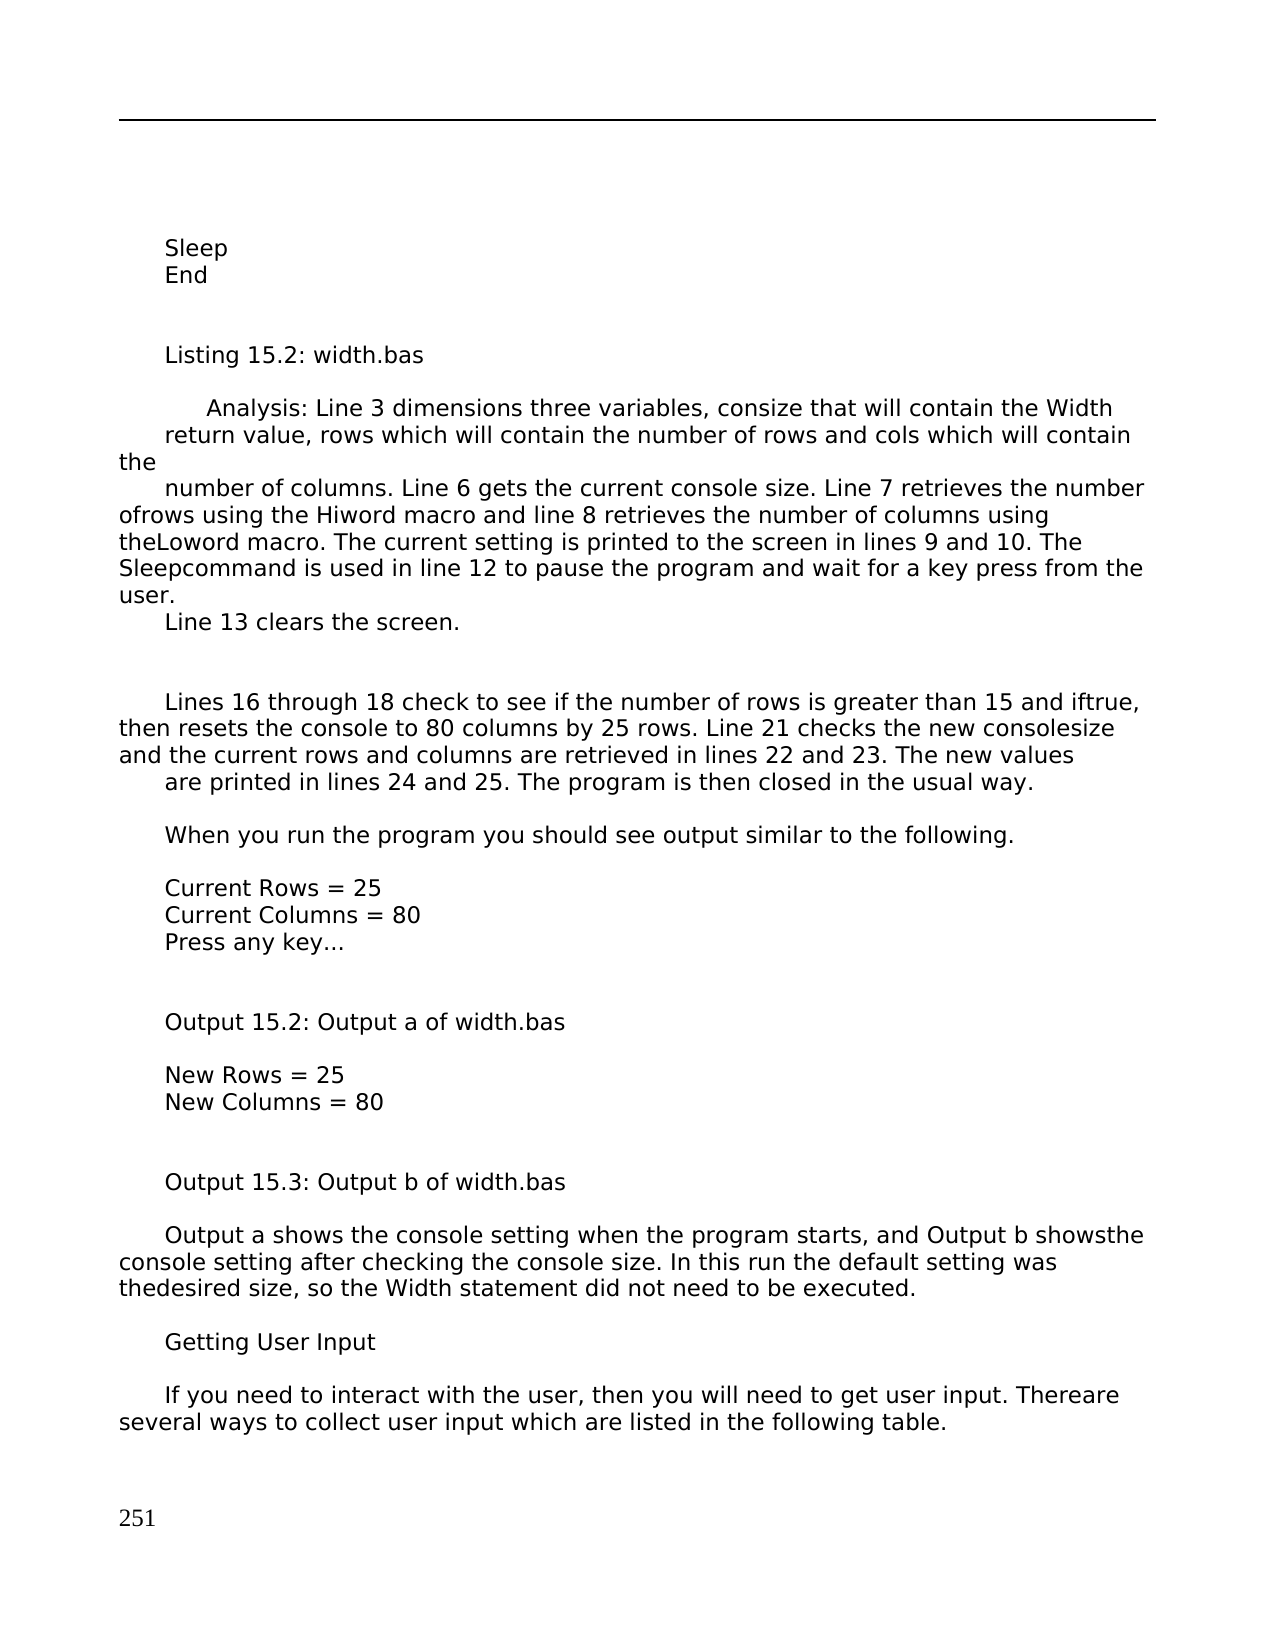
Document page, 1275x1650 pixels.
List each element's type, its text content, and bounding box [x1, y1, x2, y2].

text return value, rows which will contain the number of rows and cols which will contain the [118, 422, 1156, 476]
text Line 13 clears the screen. [118, 609, 1156, 636]
text If you need to interact with the user, then you will need to get user input. Thereare several ways to collect user input which are listed in the following table. [118, 1382, 1156, 1436]
text New Columns = 80 [118, 1089, 1156, 1116]
text Output 15.3: Output b of width.bas [118, 1169, 1156, 1196]
text Sleep [118, 236, 1156, 262]
text Current Columns = 80 [118, 902, 1156, 929]
text Lines 16 through 18 check to see if the number of rows is greater than 15 and iftrue, then resets the console to 80 columns by 25 rows. Line 21 checks the new consolesize and the current rows and columns are retrieved in lines 22 and 23. The new values [118, 689, 1156, 769]
text New Rows = 25 [118, 1062, 1156, 1089]
text Analysis: Line 3 dimensions three variables, consize that will contain the Width [118, 396, 1156, 422]
text Getting User Input [118, 1329, 1156, 1356]
text Press any key... [118, 929, 1156, 956]
text number of columns. Line 6 gets the current console size. Line 7 retrieves the number ofrows using the Hiword macro and line 8 retrieves the number of columns using theLoword macro. The current setting is printed to the screen in lines 9 and 10. The Sleepcommand is used in line 12 to pause the program and wait for a key press from the user. [118, 476, 1156, 609]
text Listing 15.2: width.bas [118, 342, 1156, 369]
text are printed in lines 24 and 25. The program is then closed in the usual way. [118, 769, 1156, 796]
text Current Rows = 25 [118, 876, 1156, 902]
text When you run the program you should see output similar to the following. [118, 822, 1156, 849]
text End [118, 262, 1156, 289]
text Output a shows the console setting when the program starts, and Output b showsthe console setting after checking the console size. In this run the default setting was thedesired size, so the Width statement did not need to be executed. [118, 1222, 1156, 1302]
text Output 15.2: Output a of width.bas [118, 1009, 1156, 1036]
